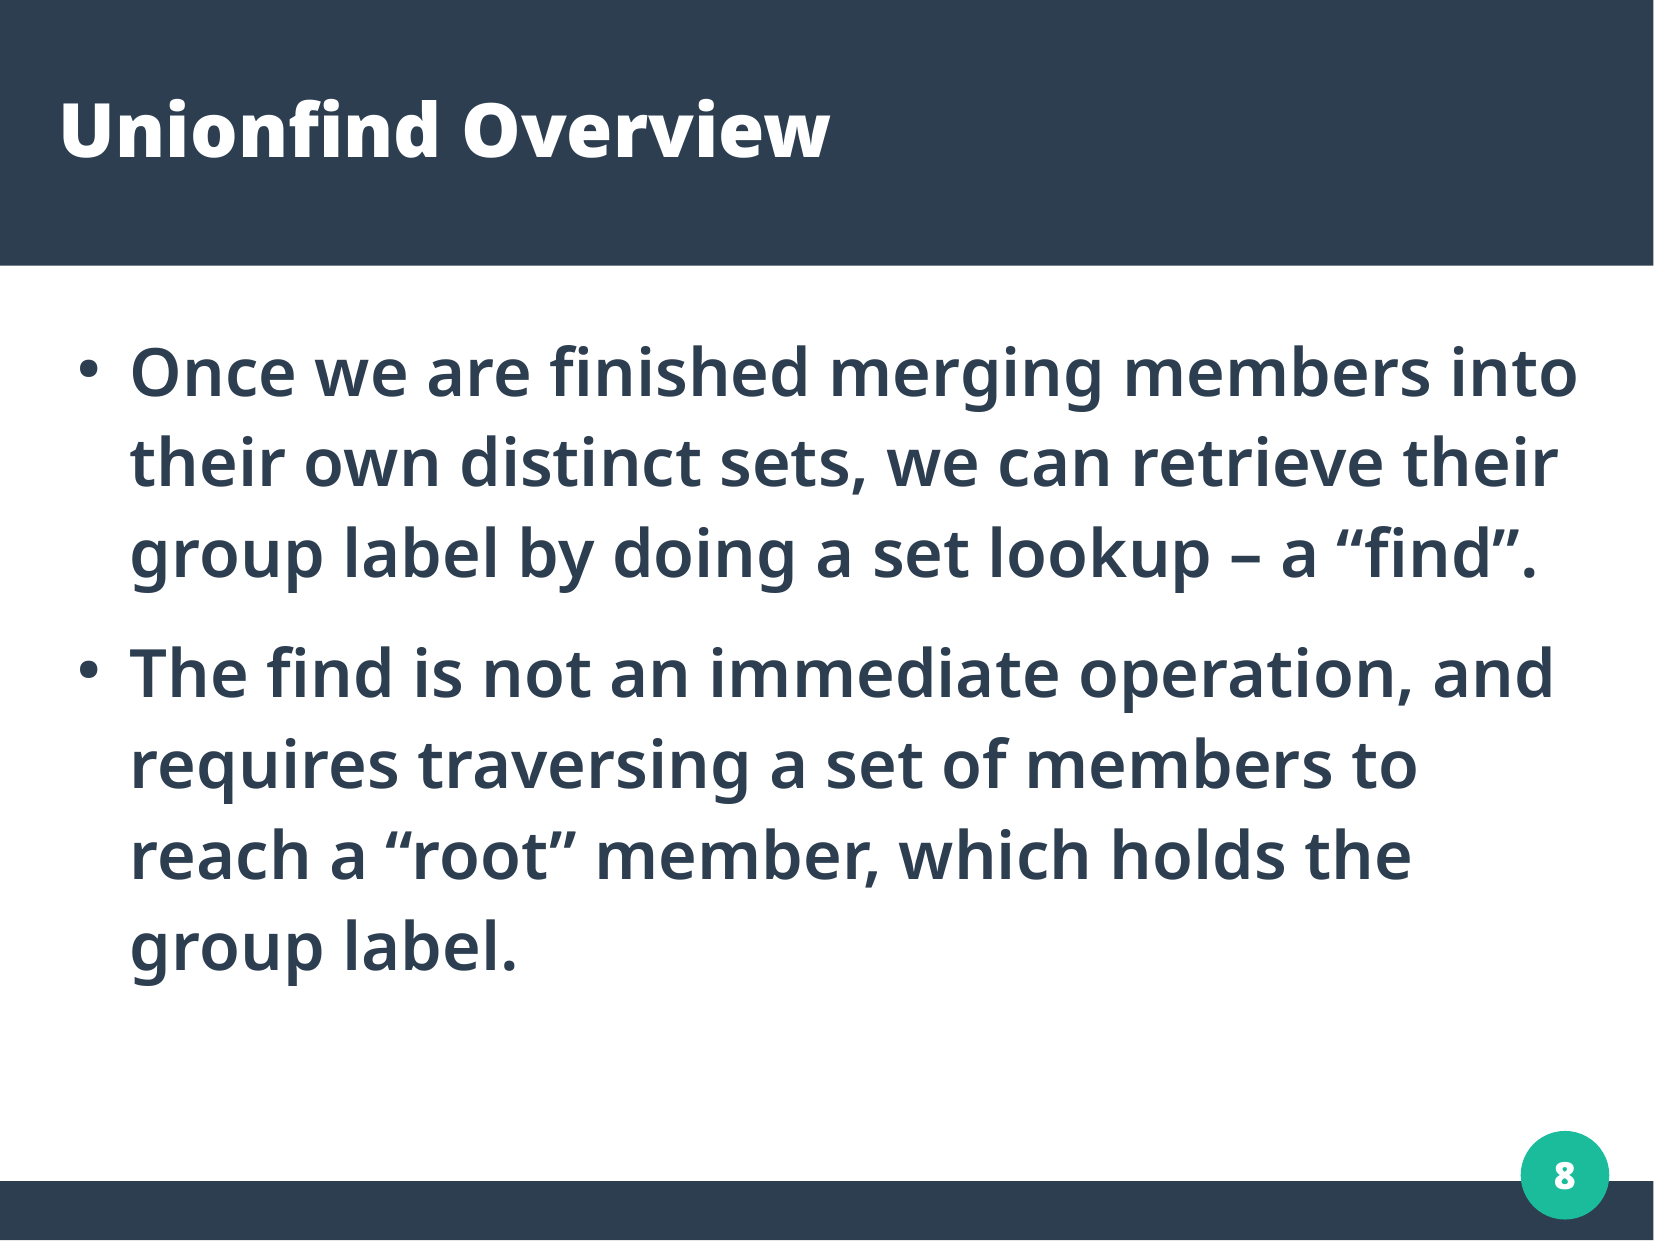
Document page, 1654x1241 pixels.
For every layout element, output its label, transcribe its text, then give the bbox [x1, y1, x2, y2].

list Once we are finished merging members into their own distinct sets, we can retrieve their group label by doing a set lookup – a “find”. The find is not an immediate operation, and requires traversing a set of members to reach a “root” member, which holds the group label. [59, 324, 1595, 1152]
title Unionfind Overview [59, 49, 1595, 207]
